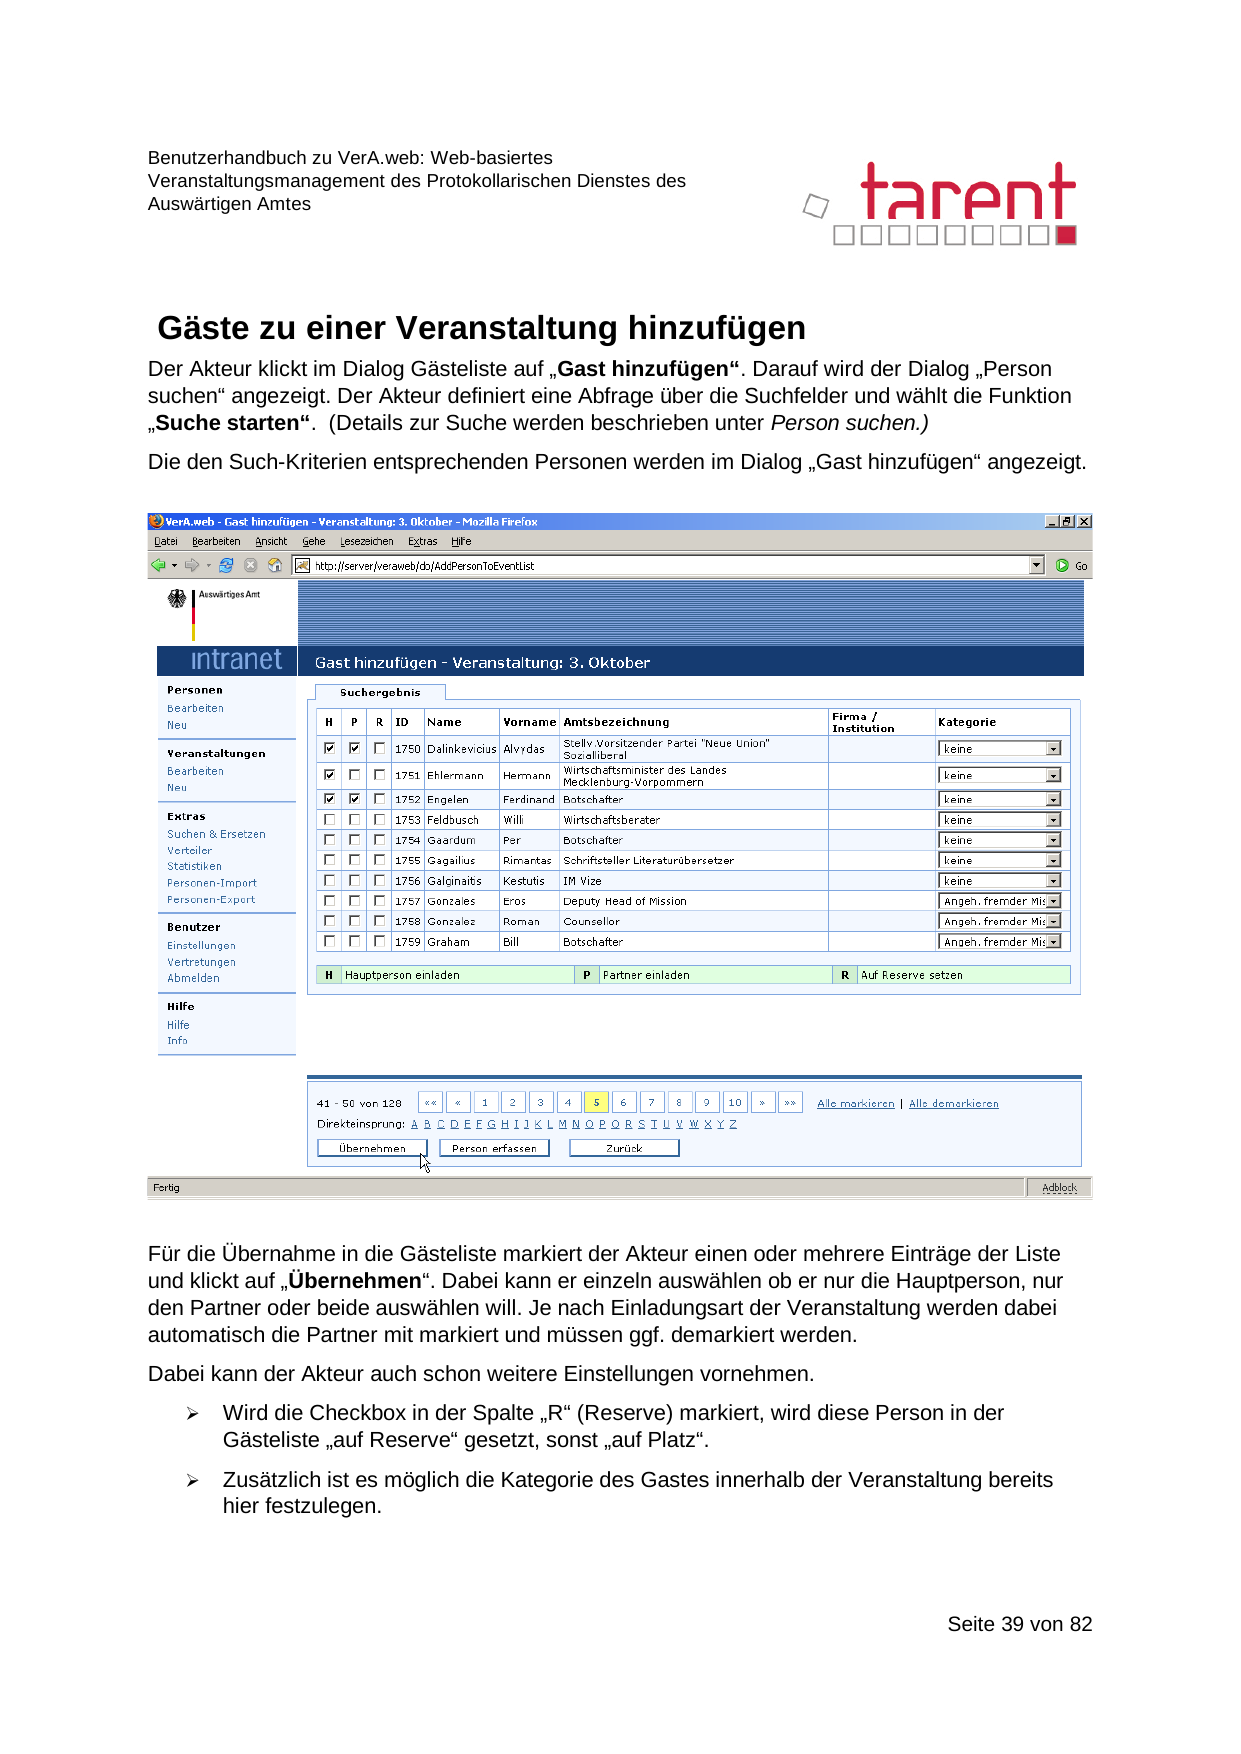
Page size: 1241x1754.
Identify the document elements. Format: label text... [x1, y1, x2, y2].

list Zusätzlich ist es möglich die Kategorie des Gastes innerhalb der Veranstaltung bereits hier festzulegen. [185, 1467, 1092, 1518]
text Für die Übernahme in die Gästeliste markiert der Akteur einen oder mehrere Einträge der Liste und klickt auf „Übernehmen“. Dabei kann er einzeln auswählen ob er nur die Hauptperson, nur den Partner oder beide auswählen will. Je nach Einladungsart der Veranstaltung werden dabei automatisch die Partner mit markiert und müssen ggf. demarkiert werden. [148, 1241, 1092, 1347]
list Wird die Checkbox in der Spalte „R“ (Reserve) markiert, wird diese Person in der Gästeliste „auf Reserve“ gesetzt, sonst „auf Platz“. [185, 1401, 1092, 1452]
text Die den Such-Kriterien entsprechenden Personen werden im Dialog „Gast hinzufügen“ angezeigt. [148, 449, 1092, 474]
text Dabei kann der Akteur auch schon weitere Einstellungen vornehmen. [148, 1361, 1092, 1386]
text Der Akteur klickt im Dialog Gästeliste auf „Gast hinzufügen“. Darauf wird der Dialog „Person suchen“ angezeigt. Der Akteur definiert eine Abfrage über die Suchfelder und wählt die Funktion „Suche starten“. (Details zur Suche werden beschrieben unter Person suchen.) [148, 356, 1092, 434]
subtitle Gäste zu einer Veranstaltung hinzufügen [148, 309, 1092, 346]
picture [790, 151, 1091, 255]
picture [147, 513, 1093, 1200]
